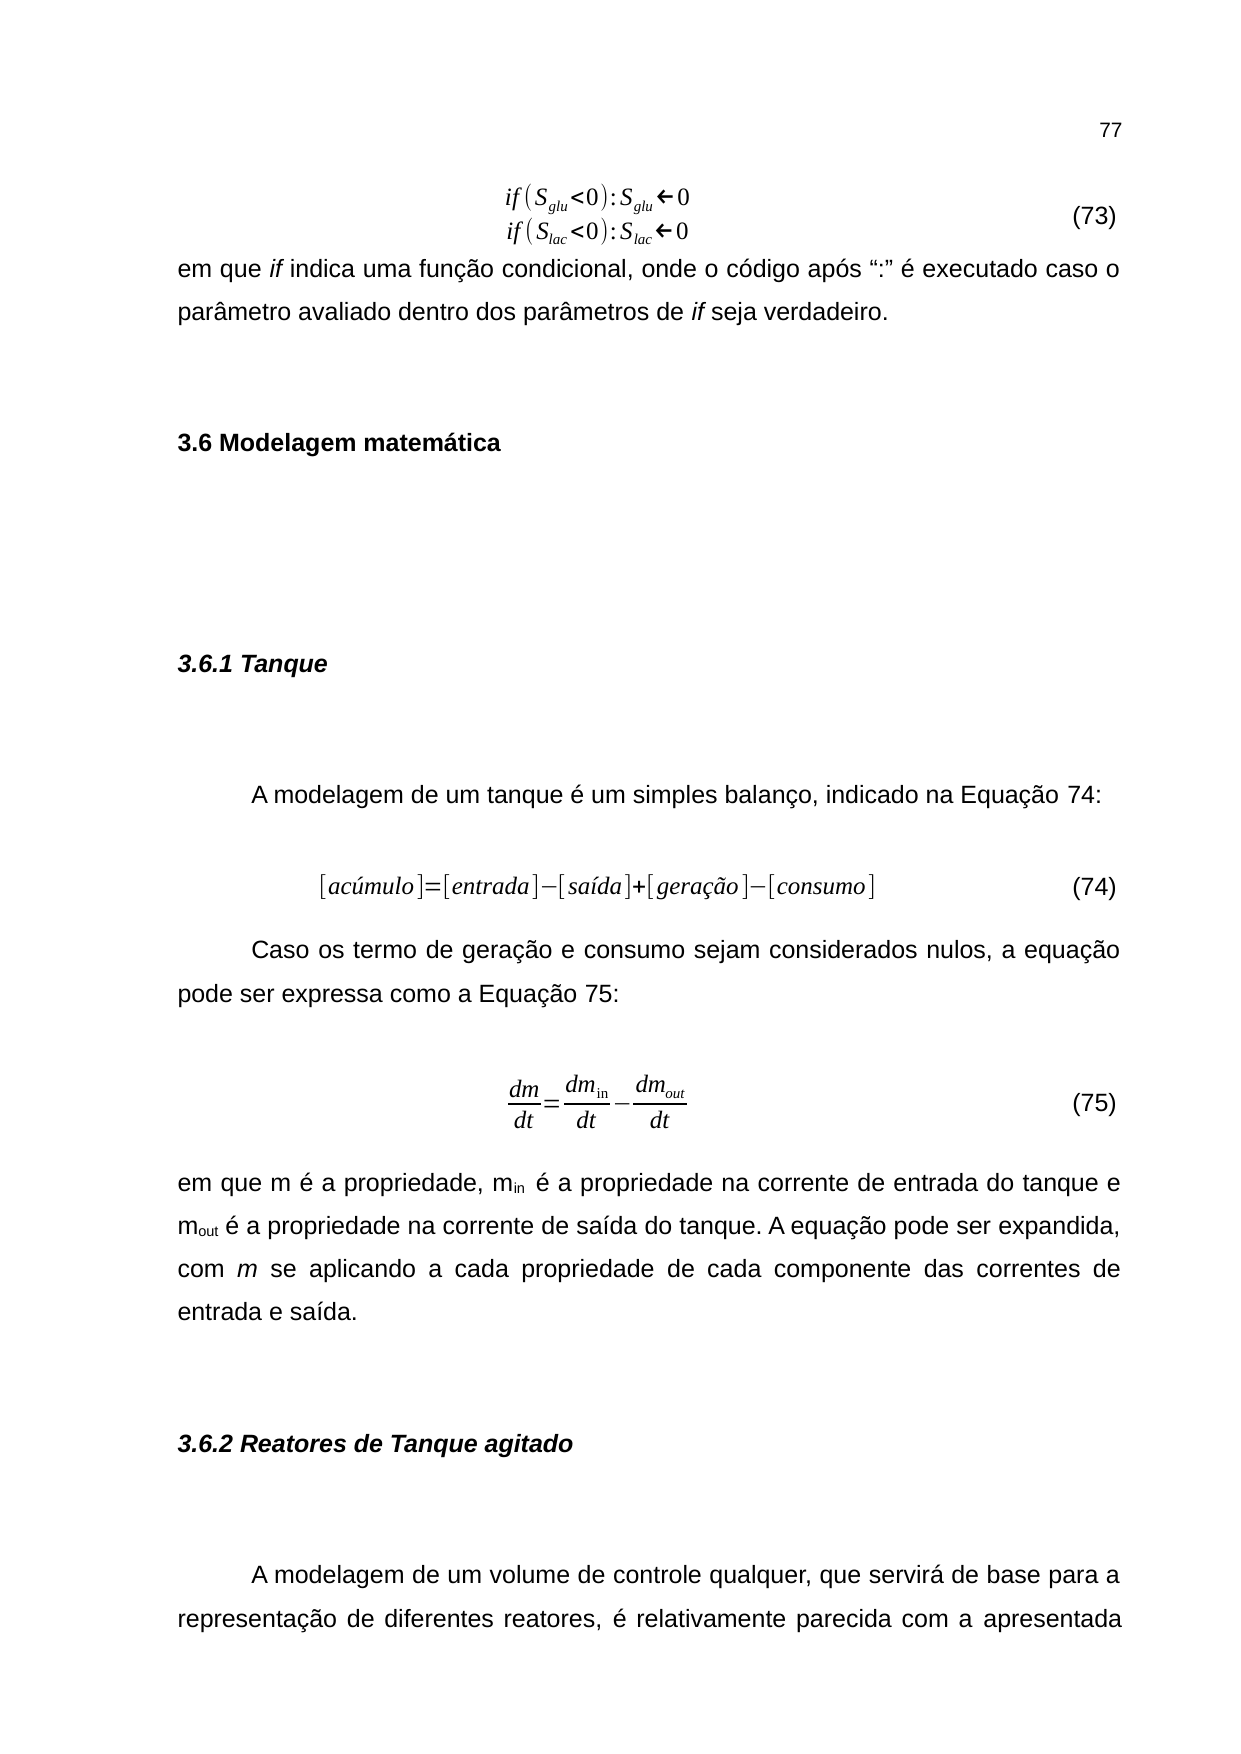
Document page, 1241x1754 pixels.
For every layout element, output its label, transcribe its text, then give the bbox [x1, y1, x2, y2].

text A modelagem de um tanque é um simples balanço, indicado na Equação 74: [177, 780, 1122, 809]
text Caso os termo de geração e consumo sejam considerados nulos, a equação pode ser expressa como a Equação 75: [177, 936, 1122, 1007]
text em que m é a propriedade, min é a propriedade na corrente de entrada do tanque e mout é a propriedade na corrente de saída do tanque. A equação pode ser expandida, com m se aplicando a cada propriedade de cada componente das correntes de entrada e saída. [177, 1168, 1122, 1326]
subtitle Tanque [177, 649, 1122, 677]
text em que if indica uma função condicional, onde o código após “:” é executado caso o parâmetro avaliado dentro dos parâmetros de if seja verdadeiro. [177, 254, 1122, 326]
table_header [177, 177, 1017, 254]
subtitle Modelagem matemática [177, 428, 1122, 457]
text A modelagem de um volume de controle qualquer, que servirá de base para a representação de diferentes reatores, é relativamente parecida com a apresentada [177, 1561, 1122, 1632]
table_header (73) [1017, 177, 1122, 254]
table_header [177, 1065, 1017, 1139]
table_header (74) [1017, 867, 1122, 907]
table_header (75) [1017, 1065, 1122, 1139]
table_header [177, 867, 1017, 907]
subtitle Reatores de Tanque agitado [177, 1429, 1122, 1458]
